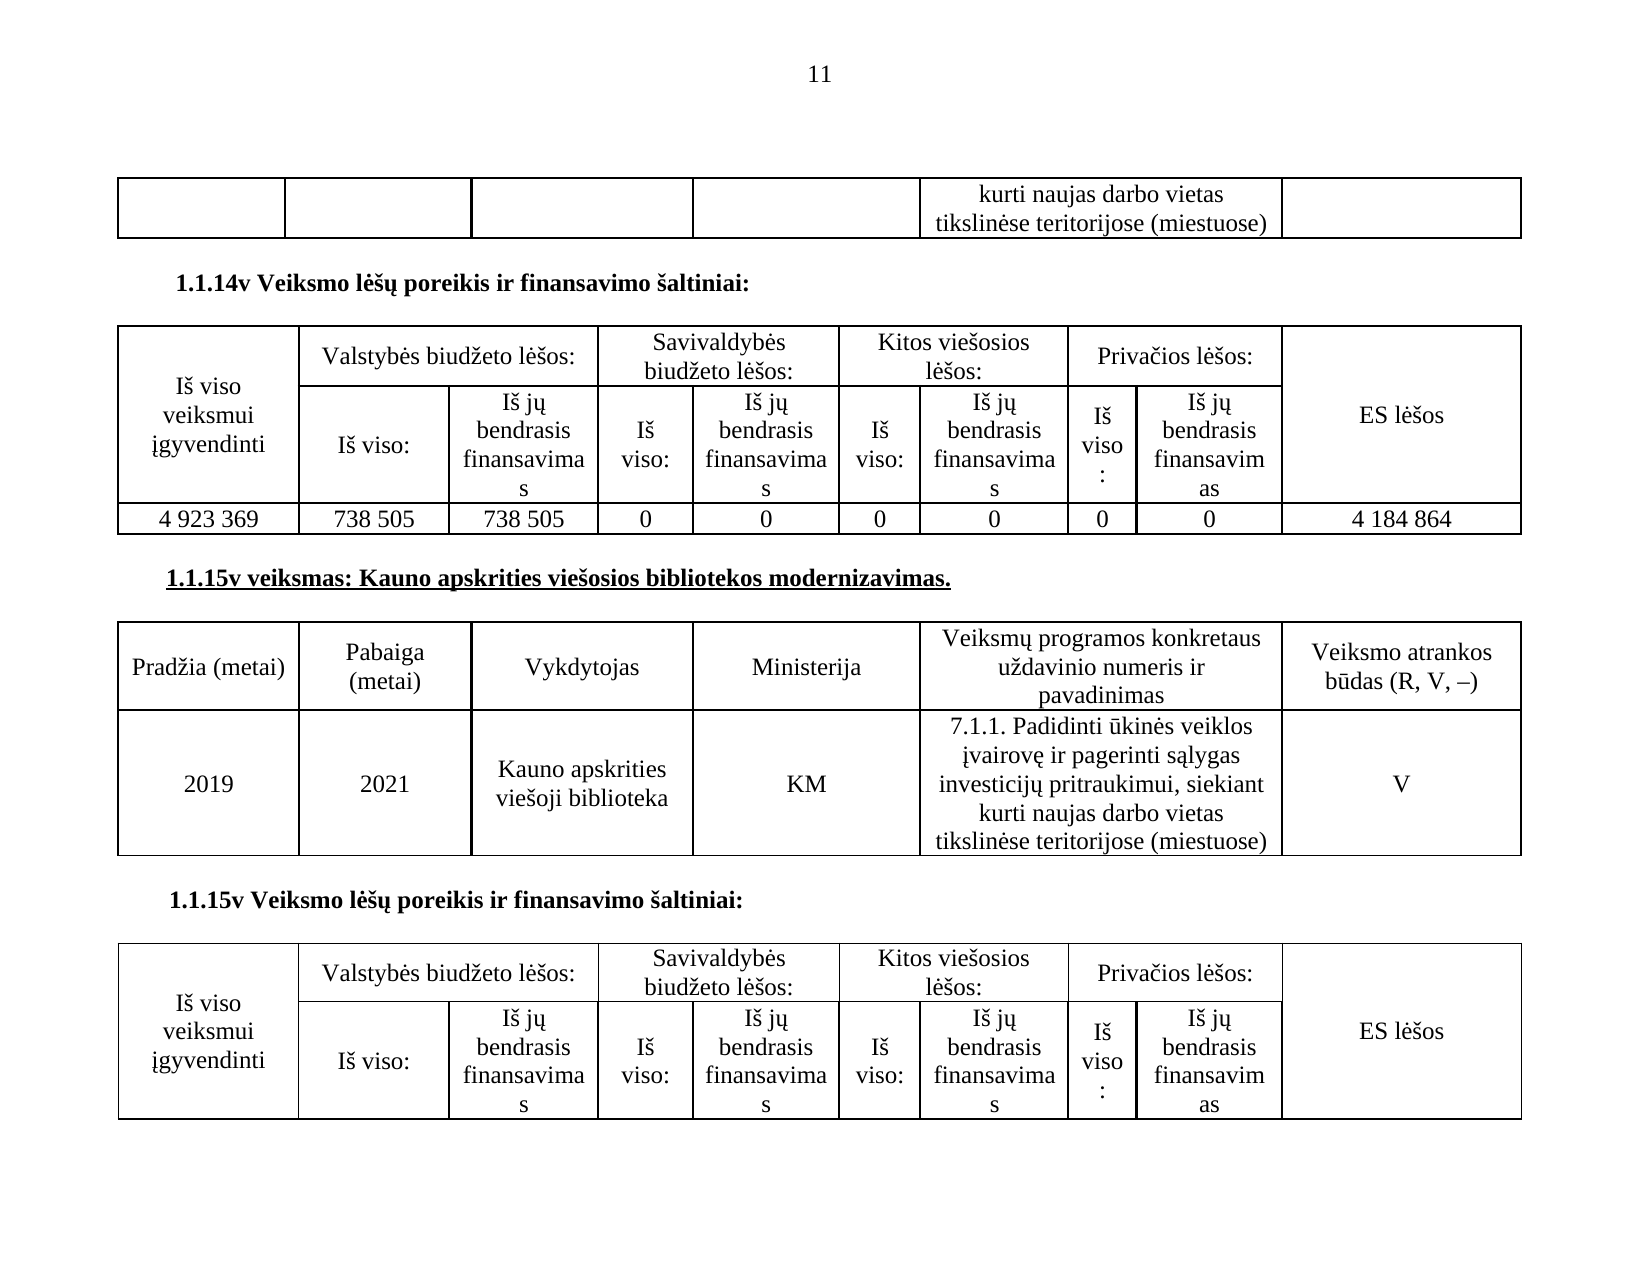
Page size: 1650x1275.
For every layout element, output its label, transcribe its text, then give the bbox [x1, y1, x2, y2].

table_cell Veiksmų programos konkretaus uždavinio numeris ir pavadinimas [921, 623, 1281, 709]
table_cell Iš viso: [300, 387, 448, 502]
table_cell Iš jų bendrasis finansavimas [450, 387, 597, 502]
table_cell 4 184 864 [1283, 504, 1520, 533]
table_cell Iš viso: [840, 387, 919, 502]
table_cell 0 [694, 504, 838, 533]
table_cell Vykdytojas [473, 623, 692, 709]
table_cell Pradžia (metai) [119, 623, 298, 709]
table_cell ES lėšos [1283, 944, 1521, 1118]
table_cell KM [694, 711, 919, 855]
table_cell 2021 [300, 711, 470, 855]
table_cell Savivaldybės biudžeto lėšos: [599, 944, 839, 1001]
table_cell Iš viso: [840, 1002, 919, 1118]
table_cell [473, 179, 692, 237]
table_cell Iš jų bendrasis finansavimas [450, 1002, 597, 1118]
table_cell Iš jų bendrasis finansavimas [694, 1002, 838, 1118]
table_cell Privačios lėšos: [1069, 327, 1281, 385]
table_cell 0 [921, 504, 1067, 533]
table_cell [119, 179, 284, 237]
table_cell [118, 535, 154, 621]
table_cell 738 505 [300, 504, 448, 533]
table_cell Pabaiga (metai) [300, 623, 470, 709]
table_cell 7.1.1. Padidinti ūkinės veiklos įvairovę ir pagerinti sąlygas investicijų pritraukimui, siekiant kurti naujas darbo vietas tikslinėse teritorijose (miestuose) [921, 711, 1281, 855]
table_cell 1.1.15v veiksmas: Kauno apskrities viešosios bibliotekos modernizavimas. [154, 535, 1521, 621]
table_cell Veiksmo atrankos būdas (R, V, –) [1283, 623, 1520, 709]
table_cell Iš jų bendrasis finansavimas [921, 387, 1067, 502]
table_cell [694, 179, 919, 237]
table_cell Savivaldybės biudžeto lėšos: [599, 327, 838, 385]
table_cell Iš jų bendrasis finansavimas [1138, 1002, 1281, 1118]
table_cell 2019 [119, 711, 298, 855]
table_cell Iš viso: [299, 1002, 448, 1118]
table_cell Valstybės biudžeto lėšos: [299, 944, 598, 1001]
table_cell 738 505 [450, 504, 597, 533]
table_cell Iš viso: [1069, 387, 1135, 502]
table_cell Ministerija [694, 623, 919, 709]
table_cell 1.1.14v Veiksmo lėšų poreikis ir finansavimo šaltiniai: [118, 239, 1521, 325]
table_cell Valstybės biudžeto lėšos: [300, 327, 597, 385]
table_cell ES lėšos [1283, 327, 1520, 502]
table_cell Iš viso veiksmui įgyvendinti [119, 327, 298, 502]
table_cell [286, 179, 470, 237]
table_cell Iš viso: [599, 387, 692, 502]
table_cell Iš jų bendrasis finansavimas [921, 1002, 1067, 1118]
table_cell Privačios lėšos: [1069, 944, 1282, 1001]
table_cell Kauno apskrities viešoji biblioteka [473, 711, 692, 855]
table_cell 0 [840, 504, 919, 533]
table_cell V [1283, 711, 1520, 855]
table_cell 1.1.15v Veiksmo lėšų poreikis ir finansavimo šaltiniai: [118, 856, 1521, 942]
table_cell 4 923 369 [119, 504, 298, 533]
table_cell 0 [1138, 504, 1281, 533]
table_cell Iš viso: [599, 1002, 692, 1118]
table_cell Kitos viešosios lėšos: [840, 944, 1068, 1001]
table_cell 0 [1069, 504, 1135, 533]
table_cell Kitos viešosios lėšos: [840, 327, 1067, 385]
table_cell 0 [599, 504, 692, 533]
table_cell Iš viso: [1069, 1002, 1135, 1118]
table_cell Iš jų bendrasis finansavimas [1138, 387, 1281, 502]
table_cell [1283, 179, 1520, 237]
table_cell Iš jų bendrasis finansavimas [694, 387, 838, 502]
table_cell kurti naujas darbo vietas tikslinėse teritorijose (miestuose) [921, 179, 1281, 237]
table_cell Iš viso veiksmui įgyvendinti [119, 944, 298, 1118]
